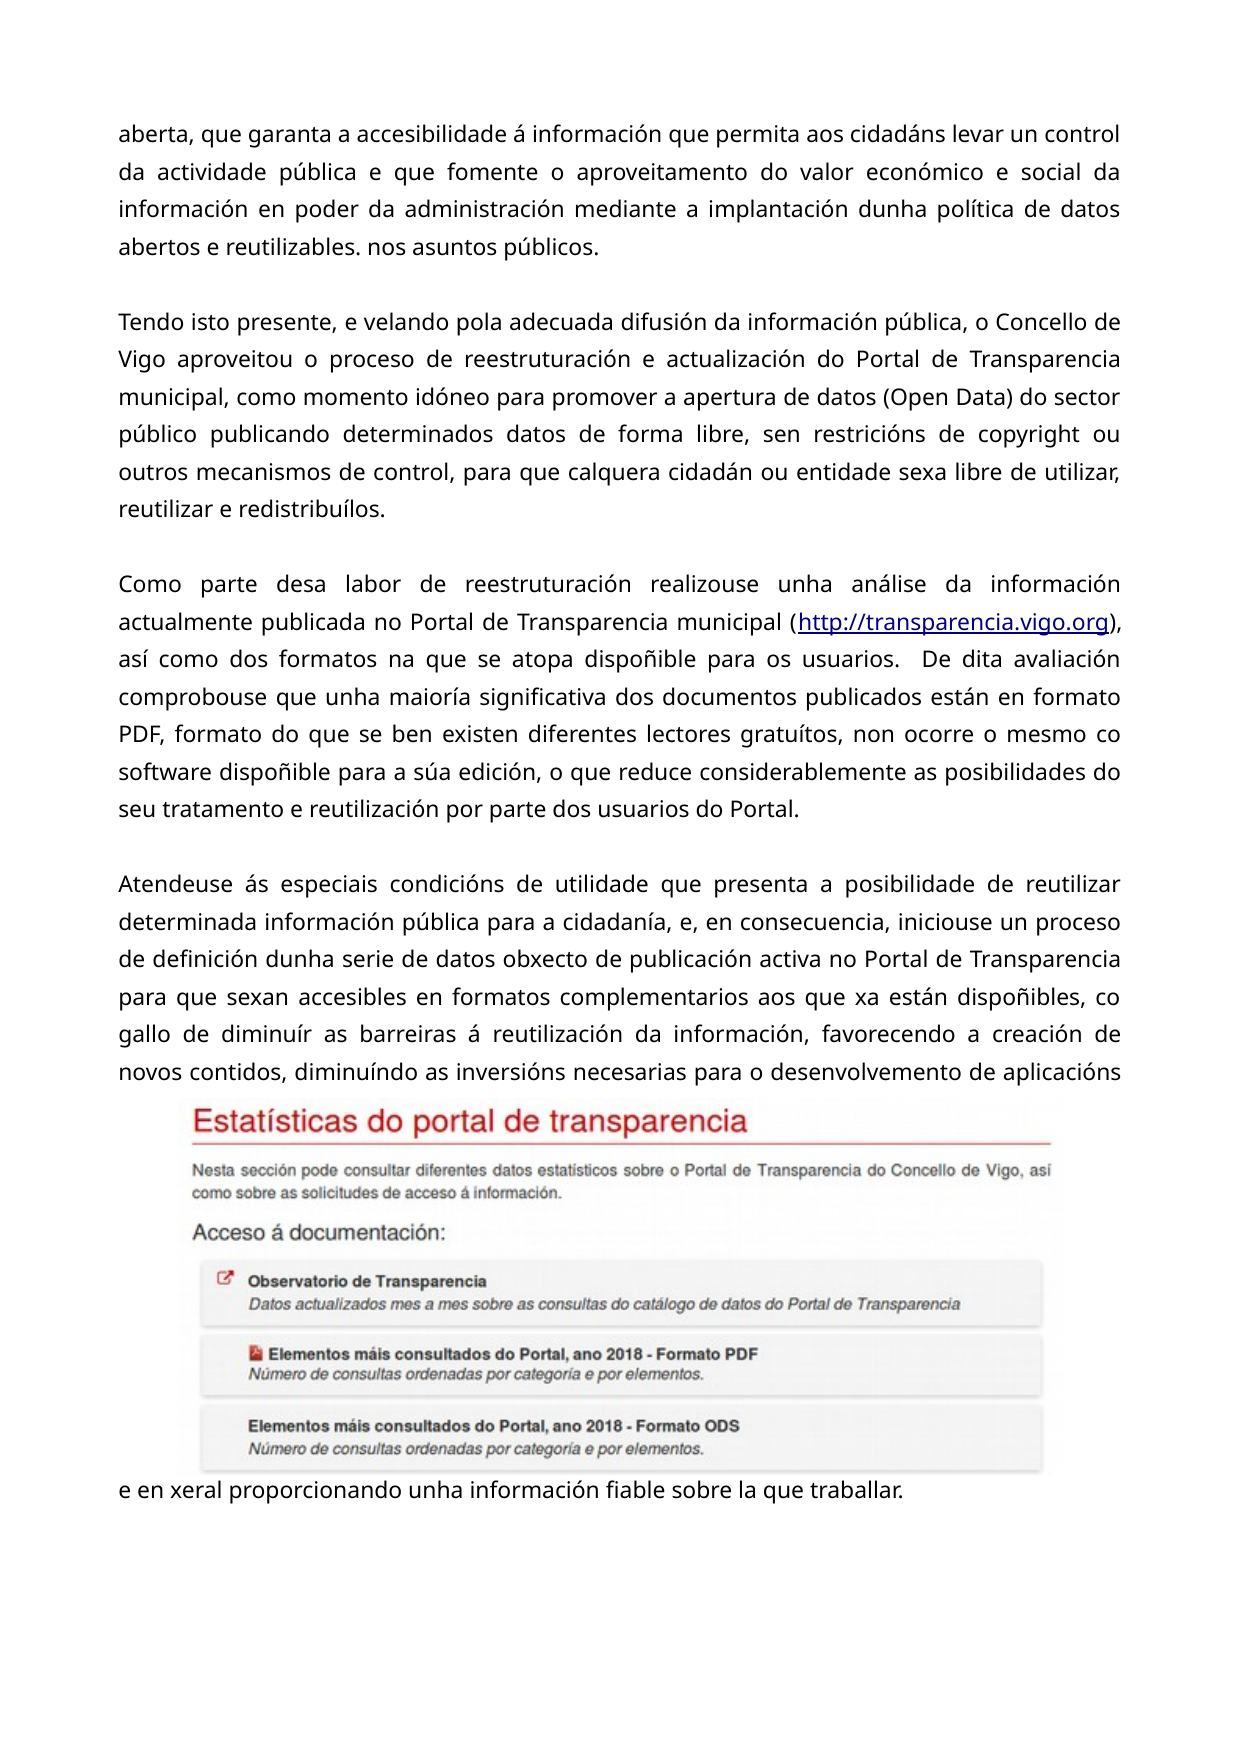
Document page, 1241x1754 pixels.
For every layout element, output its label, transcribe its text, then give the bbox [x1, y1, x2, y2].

text Tendo isto presente, e velando pola adecuada difusión da información pública, o Concello de Vigo aproveitou o proceso de reestruturación e actualización do Portal de Transparencia municipal, como momento idóneo para promover a apertura de datos (Open Data) do sector público publicando determinados datos de forma libre, sen restricións de copyright ou outros mecanismos de control, para que calquera cidadán ou entidade sexa libre de utilizar, reutilizar e redistribuílos. [118, 306, 1122, 524]
text Como parte desa labor de reestruturación realizouse unha análise da información actualmente publicada no Portal de Transparencia municipal (http://transparencia.vigo.org), así como dos formatos na que se atopa dispoñible para os usuarios. De dita avaliación comprobouse que unha maioría significativa dos documentos publicados están en formato PDF, formato do que se ben existen diferentes lectores gratuítos, non ocorre o mesmo co software dispoñible para a súa edición, o que reduce considerablemente as posibilidades do seu tratamento e reutilización por parte dos usuarios do Portal. [118, 568, 1122, 824]
picture [177, 1098, 1063, 1475]
text Atendeuse ás especiais condicións de utilidade que presenta a posibilidade de reutilizar determinada información pública para a cidadanía, e, en consecuencia, iniciouse un proceso de definición dunha serie de datos obxecto de publicación activa no Portal de Transparencia para que sexan accesibles en formatos complementarios aos que xa están dispoñibles, co gallo de diminuír as barreiras á reutilización da información, favorecendo a creación de novos contidos, diminuíndo as inversións necesarias para o desenvolvemento de aplicacións e en xeral proporcionando unha información fiable sobre la que traballar. [118, 868, 1122, 1506]
text aberta, que garanta a accesibilidade á información que permita aos cidadáns levar un control da actividade pública e que fomente o aproveitamento do valor económico e social da información en poder da administración mediante a implantación dunha política de datos abertos e reutilizables. nos asuntos públicos. [118, 118, 1122, 262]
